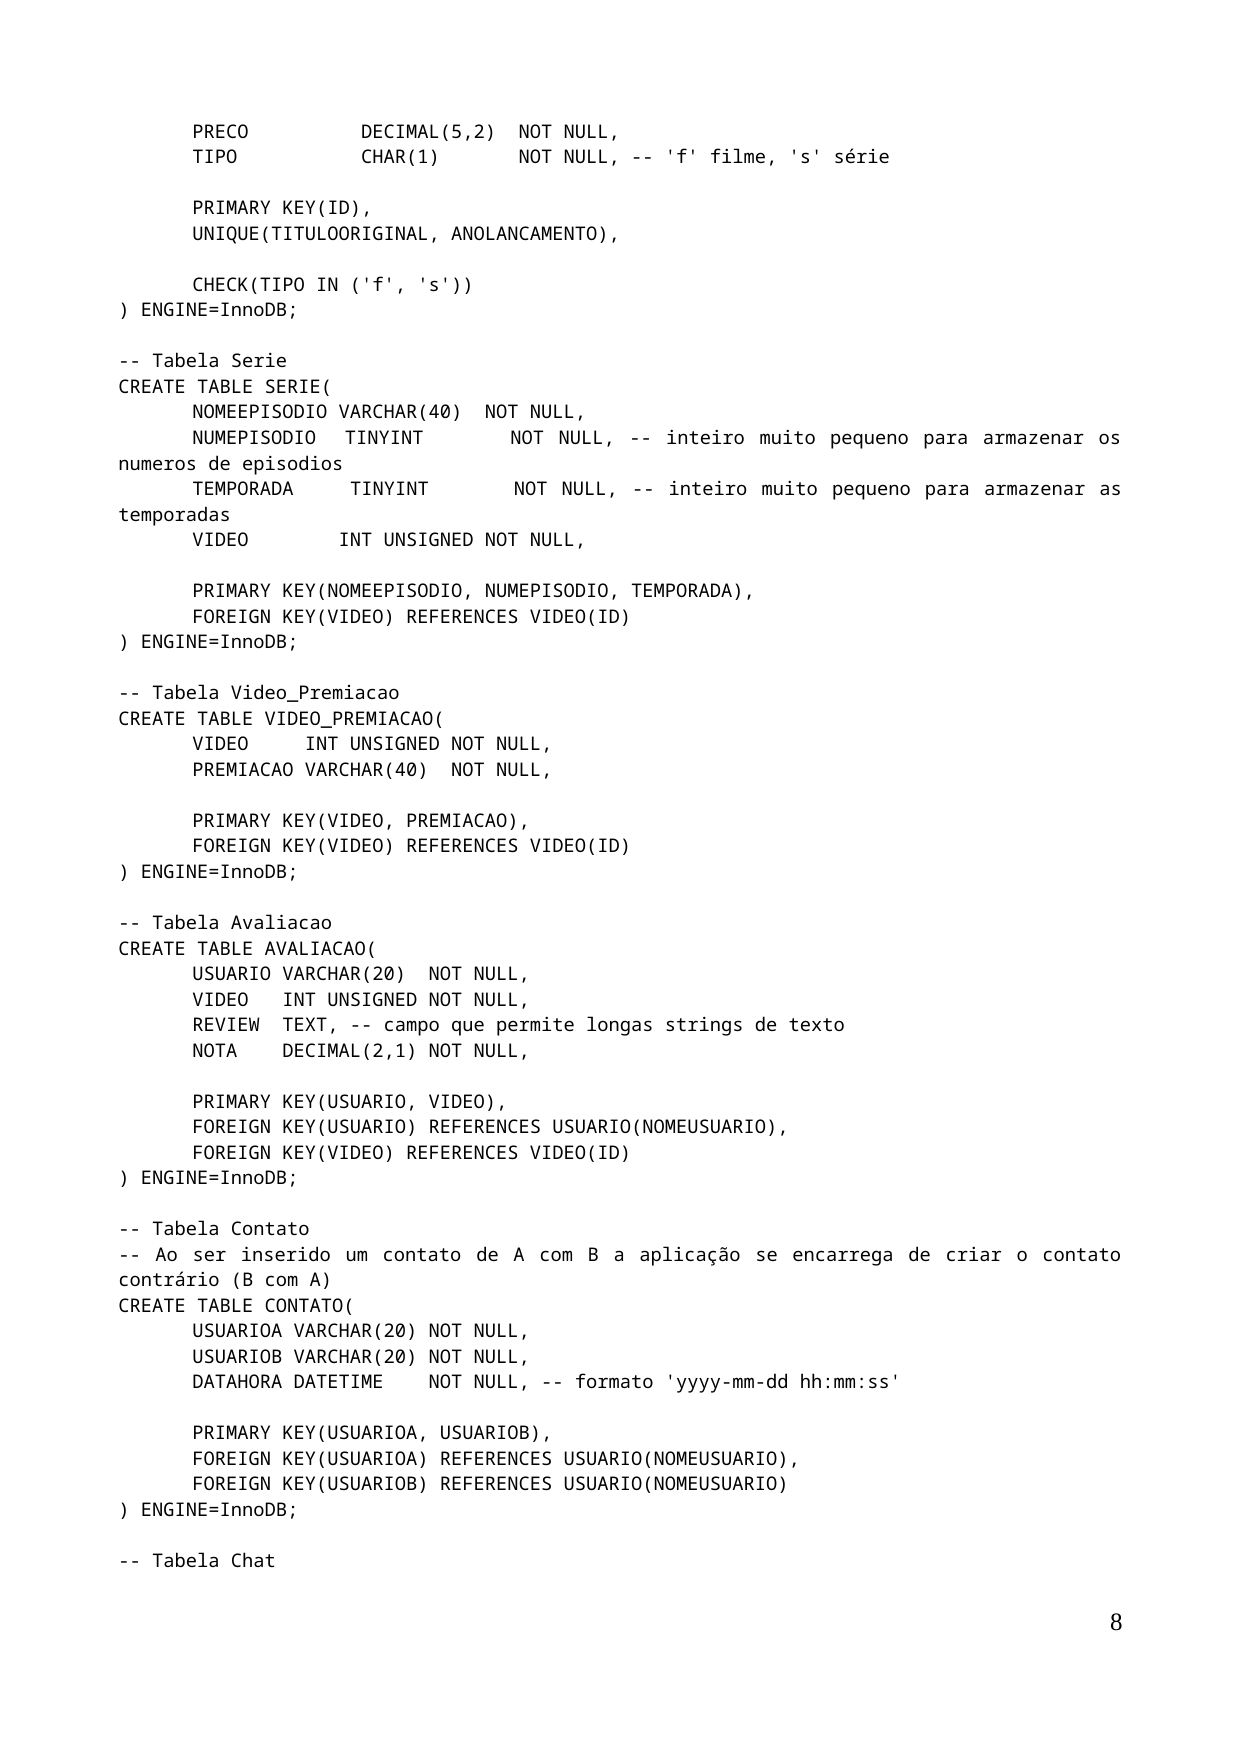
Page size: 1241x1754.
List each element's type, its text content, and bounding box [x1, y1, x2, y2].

text -- Ao ser inserido um contato de A com B a aplicação se encarrega de criar o contato contrário (B com A) [118, 1241, 1122, 1292]
text PRIMARY KEY(VIDEO, PREMIACAO), [118, 807, 1122, 833]
text TIPO CHAR(1) NOT NULL, -- 'f' filme, 's' série [118, 144, 1122, 169]
text VIDEO INT UNSIGNED NOT NULL, [118, 526, 1122, 552]
text CREATE TABLE VIDEO_PREMIACAO( [118, 705, 1122, 731]
text NUMEPISODIO TINYINT NOT NULL, -- inteiro muito pequeno para armazenar os numeros de episodios [118, 424, 1122, 475]
text PRIMARY KEY(USUARIO, VIDEO), [118, 1088, 1122, 1113]
text -- Tabela Avaliacao [118, 909, 1122, 935]
text PRIMARY KEY(USUARIOA, USUARIOB), [118, 1420, 1122, 1445]
text NOMEEPISODIO VARCHAR(40) NOT NULL, [118, 399, 1122, 424]
text -- Tabela Contato [118, 1216, 1122, 1241]
text ) ENGINE=InnoDB; [118, 858, 1122, 884]
text FOREIGN KEY(VIDEO) REFERENCES VIDEO(ID) [118, 603, 1122, 628]
text USUARIO VARCHAR(20) NOT NULL, [118, 960, 1122, 986]
text -- Tabela Serie [118, 348, 1122, 373]
text PRECO DECIMAL(5,2) NOT NULL, [118, 118, 1122, 144]
text USUARIOA VARCHAR(20) NOT NULL, [118, 1318, 1122, 1343]
text NOTA DECIMAL(2,1) NOT NULL, [118, 1037, 1122, 1062]
text PRIMARY KEY(ID), [118, 195, 1122, 220]
text FOREIGN KEY(USUARIOB) REFERENCES USUARIO(NOMEUSUARIO) [118, 1471, 1122, 1496]
text -- Tabela Video_Premiacao [118, 679, 1122, 705]
text ) ENGINE=InnoDB; [118, 1164, 1122, 1190]
text CREATE TABLE SERIE( [118, 373, 1122, 399]
text PRIMARY KEY(NOMEEPISODIO, NUMEPISODIO, TEMPORADA), [118, 577, 1122, 603]
text REVIEW TEXT, -- campo que permite longas strings de texto [118, 1011, 1122, 1037]
text DATAHORA DATETIME NOT NULL, -- formato 'yyyy-mm-dd hh:mm:ss' [118, 1369, 1122, 1394]
text USUARIOB VARCHAR(20) NOT NULL, [118, 1343, 1122, 1369]
text -- Tabela Chat [118, 1547, 1122, 1573]
text ) ENGINE=InnoDB; [118, 628, 1122, 654]
text FOREIGN KEY(VIDEO) REFERENCES VIDEO(ID) [118, 833, 1122, 858]
text FOREIGN KEY(VIDEO) REFERENCES VIDEO(ID) [118, 1139, 1122, 1164]
text FOREIGN KEY(USUARIO) REFERENCES USUARIO(NOMEUSUARIO), [118, 1113, 1122, 1139]
text CREATE TABLE AVALIACAO( [118, 935, 1122, 960]
text FOREIGN KEY(USUARIOA) REFERENCES USUARIO(NOMEUSUARIO), [118, 1445, 1122, 1471]
text UNIQUE(TITULOORIGINAL, ANOLANCAMENTO), [118, 220, 1122, 246]
text CREATE TABLE CONTATO( [118, 1292, 1122, 1318]
text ) ENGINE=InnoDB; [118, 297, 1122, 322]
text VIDEO INT UNSIGNED NOT NULL, [118, 986, 1122, 1011]
text ) ENGINE=InnoDB; [118, 1496, 1122, 1522]
text VIDEO INT UNSIGNED NOT NULL, [118, 731, 1122, 756]
text TEMPORADA TINYINT NOT NULL, -- inteiro muito pequeno para armazenar as temporadas [118, 475, 1122, 526]
text CHECK(TIPO IN ('f', 's')) [118, 271, 1122, 297]
text PREMIACAO VARCHAR(40) NOT NULL, [118, 756, 1122, 782]
